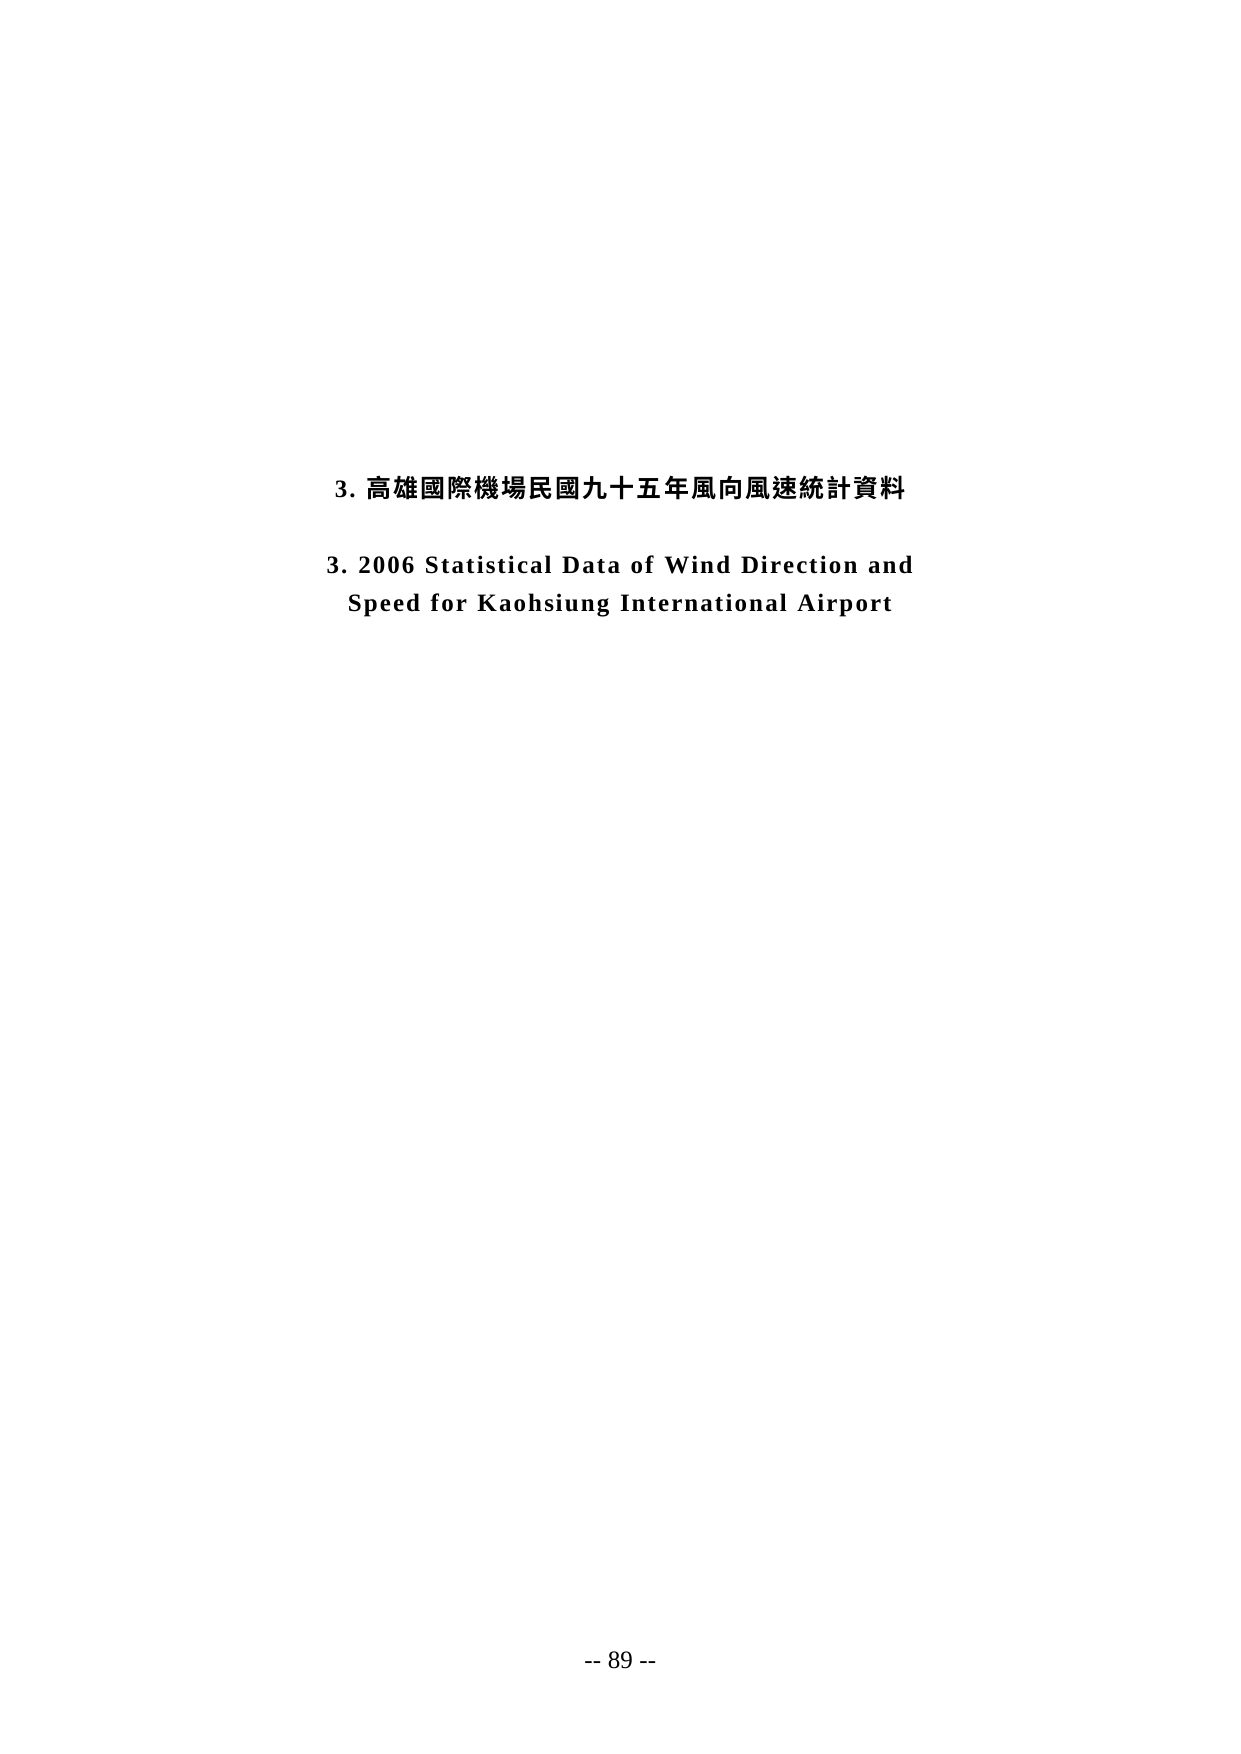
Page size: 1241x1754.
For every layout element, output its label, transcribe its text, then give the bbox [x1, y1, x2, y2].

text Speed for Kaohsiung International Airport [167, 579, 1073, 617]
text 3. 高雄國際機場民國九十五年風向風速統計資料 [167, 467, 1073, 504]
text 3. 2006 Statistical Data of Wind Direction and [167, 542, 1073, 579]
text -- 89 -- [543, 1637, 697, 1674]
